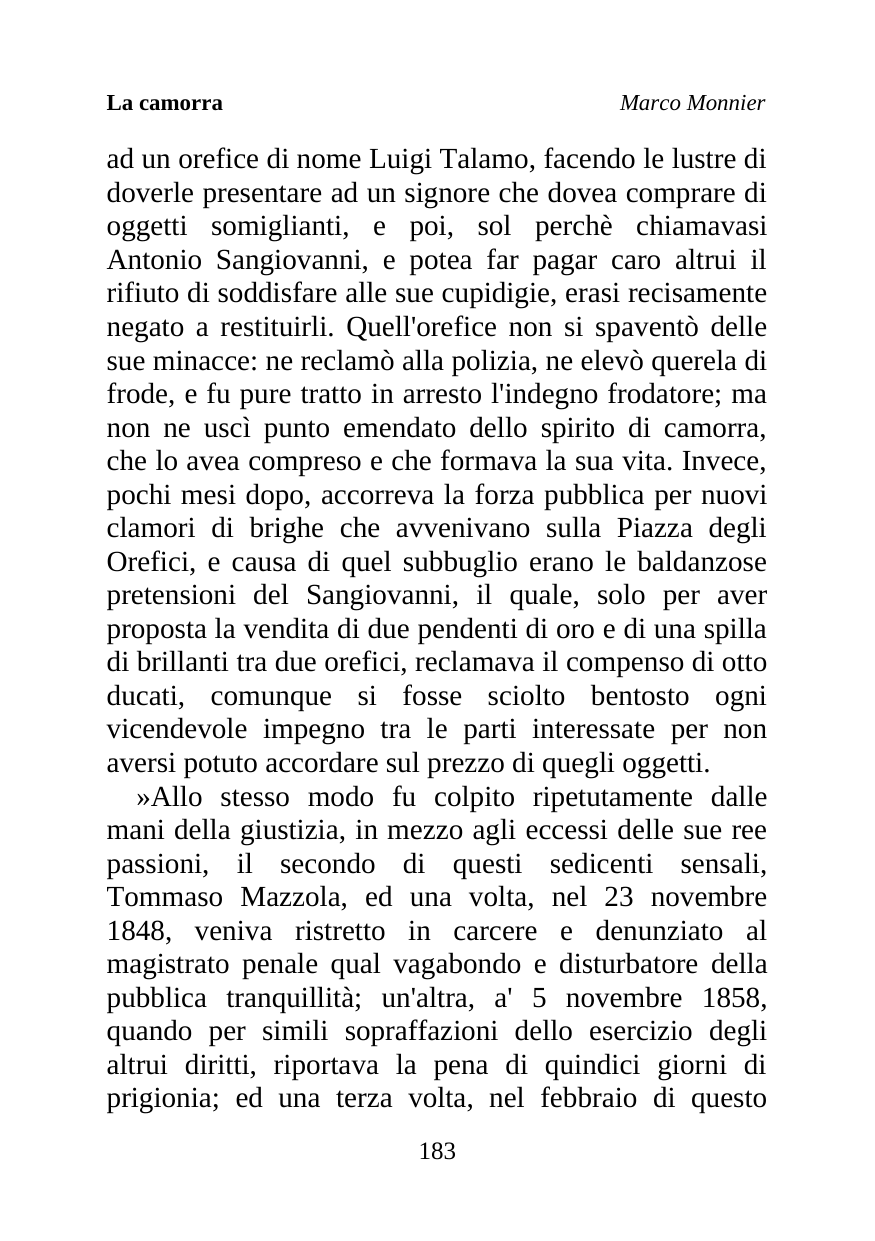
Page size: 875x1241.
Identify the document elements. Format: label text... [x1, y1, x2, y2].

text ad un orefice di nome Luigi Talamo, facendo le lustre di doverle presentare ad un signore che dovea comprare di oggetti somiglianti, e poi, sol perchè chiamavasi Antonio Sangiovanni, e potea far pagar caro altrui il rifiuto di soddisfare alle sue cupidigie, erasi recisamente negato a restituirli. Quell'orefice non si spaventò delle sue minacce: ne reclamò alla polizia, ne elevò querela di frode, e fu pure tratto in arresto l'indegno frodatore; ma non ne uscì punto emendato dello spirito di camorra, che lo avea compreso e che formava la sua vita. Invece, pochi mesi dopo, accorreva la forza pubblica per nuovi clamori di brighe che avvenivano sulla Piazza degli Orefici, e causa di quel subbuglio erano le baldanzose pretensioni del Sangiovanni, il quale, solo per aver proposta la vendita di due pendenti di oro e di una spilla di brillanti tra due orefici, reclamava il compenso di otto ducati, comunque si fosse sciolto bentosto ogni vicendevole impegno tra le parti interessate per non aversi potuto accordare sul prezzo di quegli oggetti. [106, 141, 768, 779]
text »Allo stesso modo fu colpito ripetutamente dalle mani della giustizia, in mezzo agli eccessi delle sue ree passioni, il secondo di questi sedicenti sensali, Tommaso Mazzola, ed una volta, nel 23 novembre 1848, veniva ristretto in carcere e denunziato al magistrato penale qual vagabondo e disturbatore della pubblica tranquillità; un'altra, a' 5 novembre 1858, quando per simili sopraffazioni dello esercizio degli altrui diritti, riportava la pena di quindici giorni di prigionia; ed una terza volta, nel febbraio di questo [106, 779, 768, 1114]
